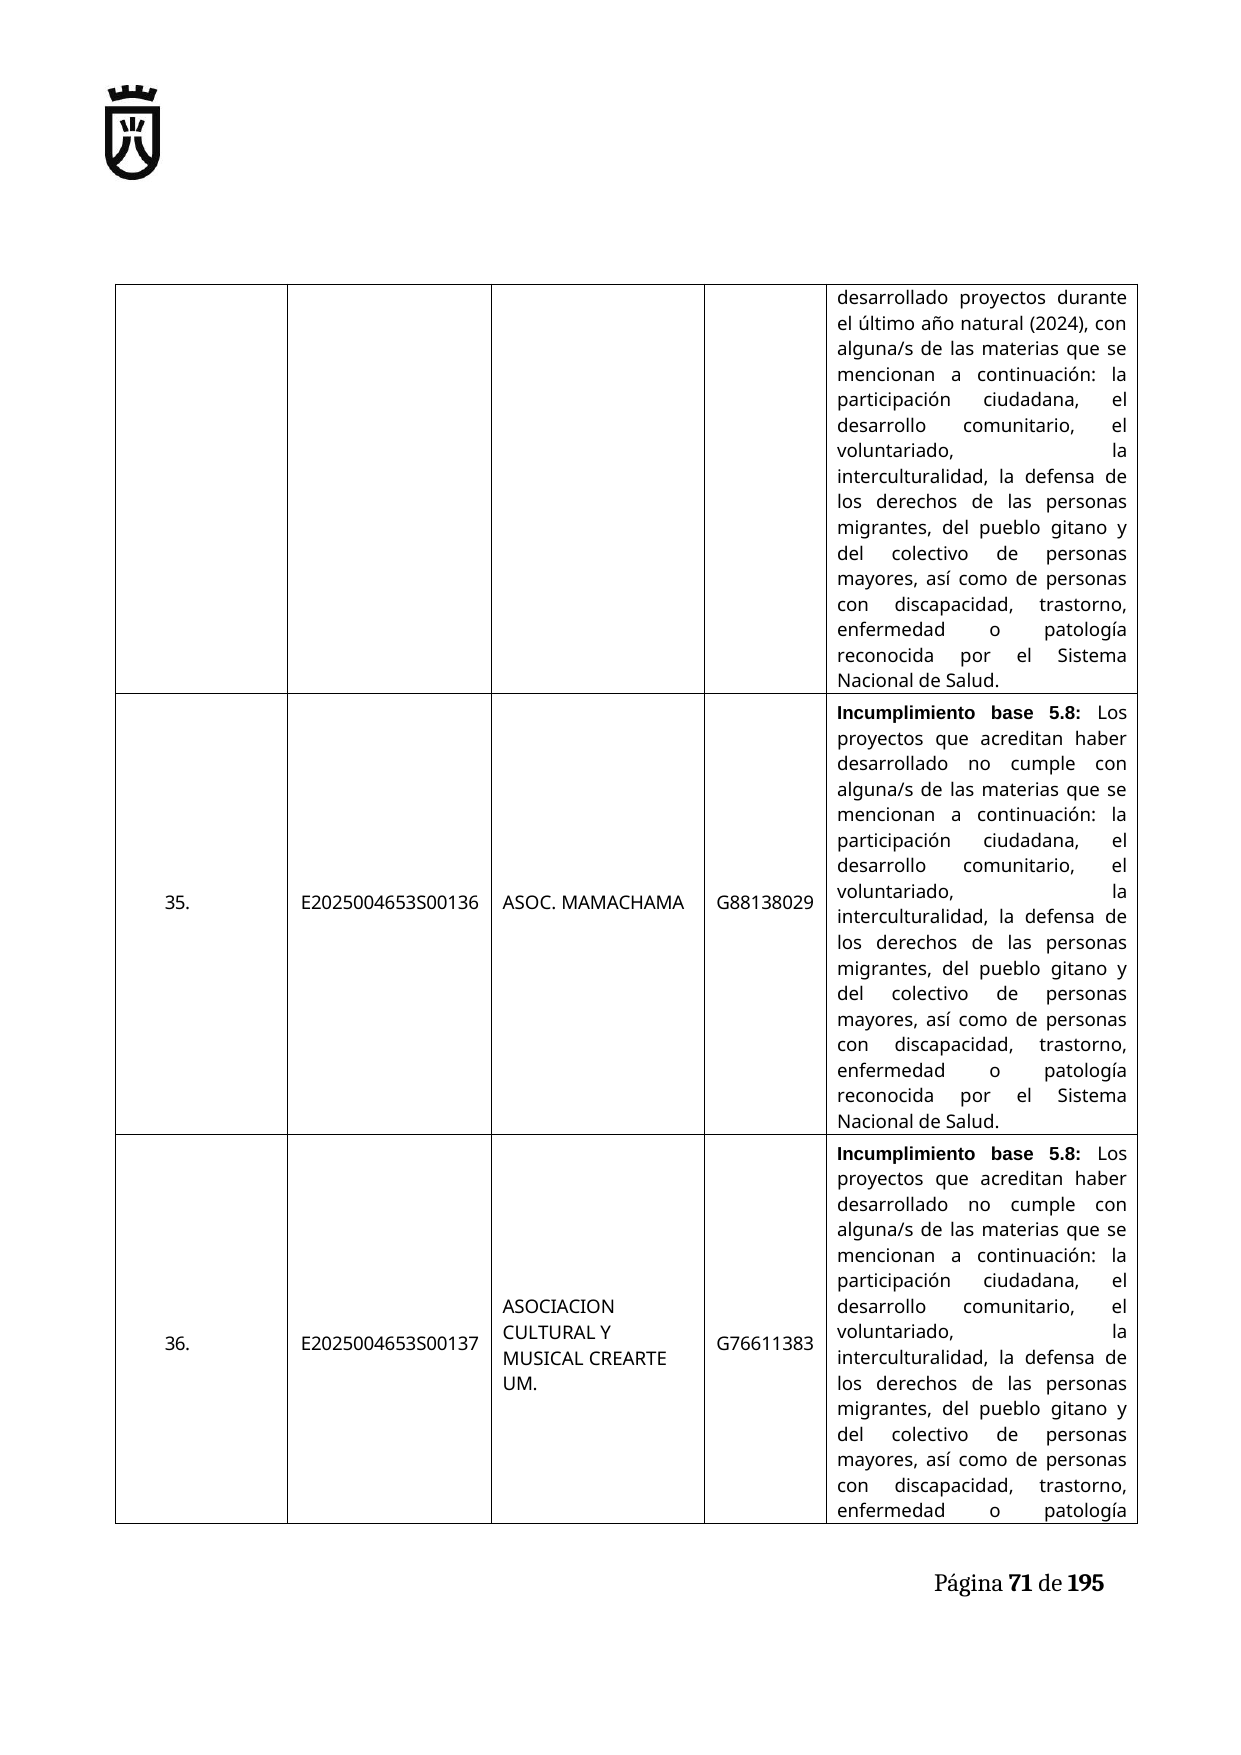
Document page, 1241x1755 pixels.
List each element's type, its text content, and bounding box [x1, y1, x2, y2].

table_cell E2025004653S00137 [288, 1135, 491, 1523]
table_cell G88138029 [705, 694, 826, 1133]
table_cell Incumplimiento base 5.8: Los proyectos que acreditan haber desarrollado no cumple con alguna/s de las materias que se mencionan a continuación: la participación ciudadana, el desarrollo comunitario, el voluntariado, la interculturalidad, la defensa de los derechos de las personas migrantes, del pueblo gitano y del colectivo de personas mayores, así como de personas con discapacidad, trastorno, enfermedad o patología reconocida por el Sistema Nacional de Salud. [827, 694, 1137, 1133]
table_cell ASOCIACION CULTURAL Y MUSICAL CREARTE UM. [492, 1135, 704, 1523]
table_header [492, 285, 704, 693]
table_header [288, 285, 491, 693]
table_header desarrollado proyectos durante el último año natural (2024), con alguna/s de las materias que se mencionan a continuación: la participación ciudadana, el desarrollo comunitario, el voluntariado, la interculturalidad, la defensa de los derechos de las personas migrantes, del pueblo gitano y del colectivo de personas mayores, así como de personas con discapacidad, trastorno, enfermedad o patología reconocida por el Sistema Nacional de Salud. [827, 285, 1137, 693]
table_cell 36. [116, 1135, 287, 1523]
table_header [705, 285, 826, 693]
table_cell 35. [116, 694, 287, 1133]
table_header [116, 285, 287, 693]
table_cell Incumplimiento base 5.8: Los proyectos que acreditan haber desarrollado no cumple con alguna/s de las materias que se mencionan a continuación: la participación ciudadana, el desarrollo comunitario, el voluntariado, la interculturalidad, la defensa de los derechos de las personas migrantes, del pueblo gitano y del colectivo de personas mayores, así como de personas con discapacidad, trastorno, enfermedad o patología [827, 1135, 1137, 1523]
table_cell E2025004653S00136 [288, 694, 491, 1133]
table_cell ASOC. MAMACHAMA [492, 694, 704, 1133]
table_cell G76611383 [705, 1135, 826, 1523]
